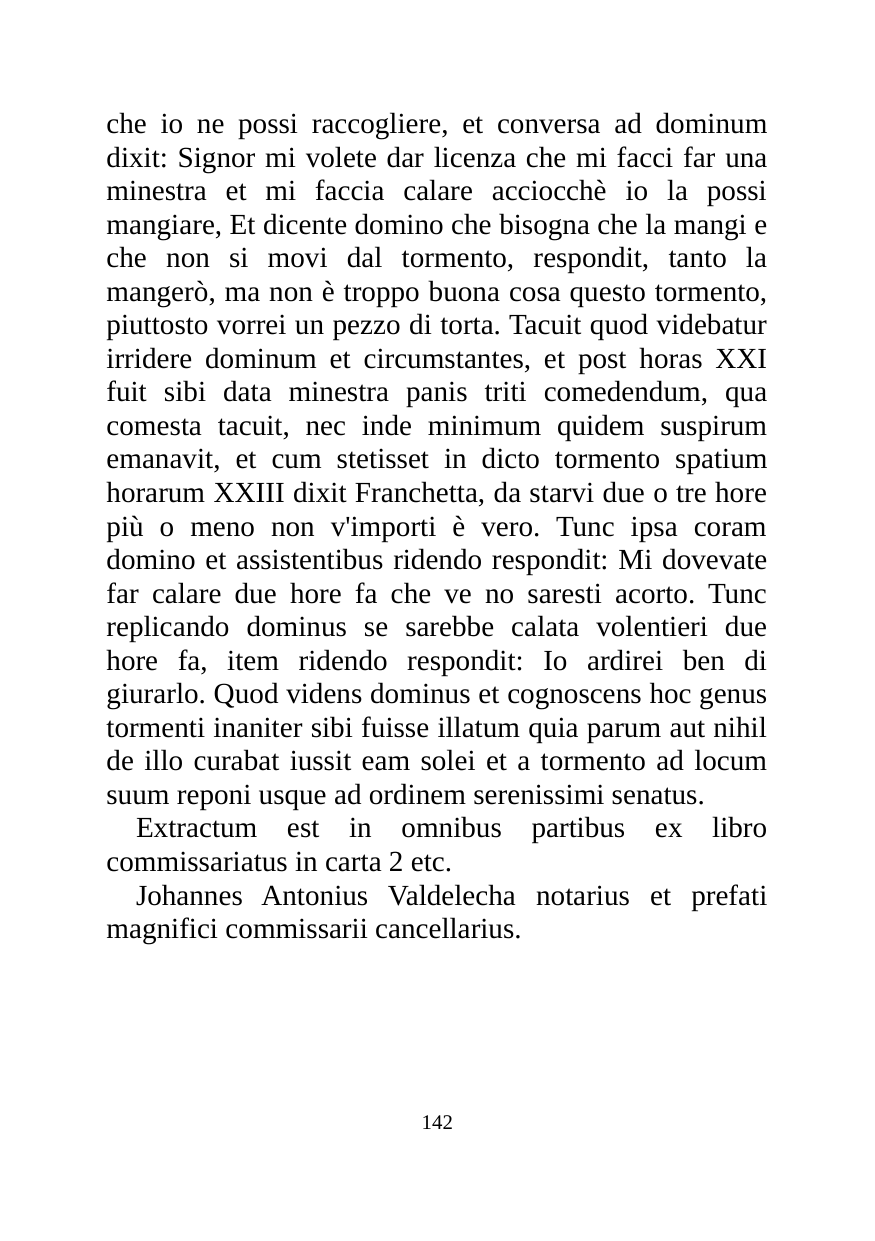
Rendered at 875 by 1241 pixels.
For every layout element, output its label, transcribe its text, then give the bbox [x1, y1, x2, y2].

text Extractum est in omnibus partibus ex libro commissariatus in carta 2 etc. [106, 811, 768, 878]
text Johannes Antonius Valdelecha notarius et prefati magnifici commissarii cancellarius. [106, 878, 768, 945]
text che io ne possi raccogliere, et conversa ad dominum dixit: Signor mi volete dar licenza che mi facci far una minestra et mi faccia calare acciocchè io la possi mangiare, Et dicente domino che bisogna che la mangi e che non si movi dal tormento, respondit, tanto la mangerò, ma non è troppo buona cosa questo tormento, piuttosto vorrei un pezzo di torta. Tacuit quod videbatur irridere dominum et circumstantes, et post horas XXI fuit sibi data minestra panis triti comedendum, qua comesta tacuit, nec inde minimum quidem suspirum emanavit, et cum stetisset in dicto tormento spatium horarum XXIII dixit Franchetta, da starvi due o tre hore più o meno non v'importi è vero. Tunc ipsa coram domino et assistentibus ridendo respondit: Mi dovevate far calare due hore fa che ve no saresti acorto. Tunc replicando dominus se sarebbe calata volentieri due hore fa, item ridendo respondit: Io ardirei ben di giurarlo. Quod videns dominus et cognoscens hoc genus tormenti inaniter sibi fuisse illatum quia parum aut nihil de illo curabat iussit eam solei et a tormento ad locum suum reponi usque ad ordinem serenissimi senatus. [106, 106, 768, 811]
